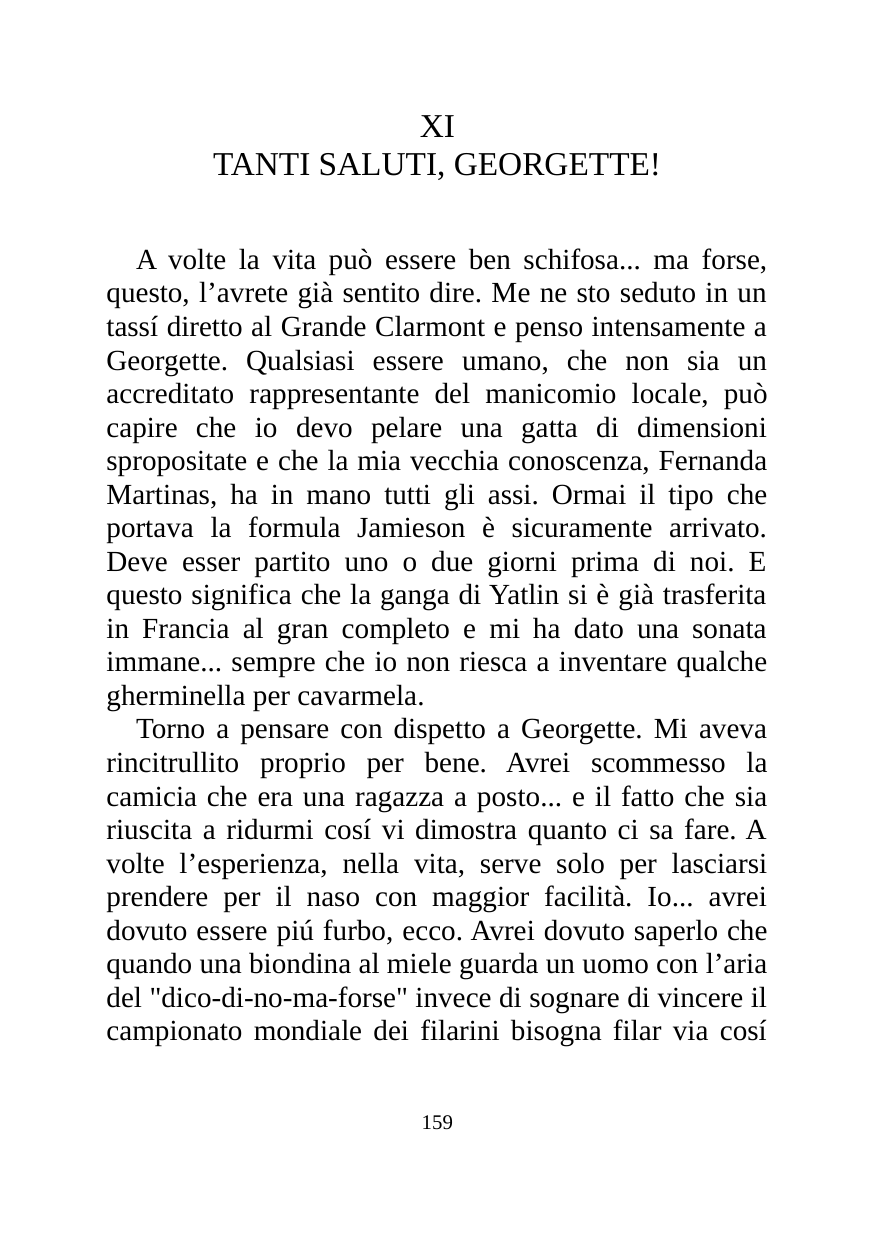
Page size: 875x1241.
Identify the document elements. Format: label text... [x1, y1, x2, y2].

text A volte la vita può essere ben schifosa... ma forse, questo, l’avrete già sentito dire. Me ne sto seduto in un tassí diretto al Grande Clarmont e penso intensamente a Georgette. Qualsiasi essere umano, che non sia un accreditato rappresentante del manicomio locale, può capire che io devo pelare una gatta di dimensioni spropositate e che la mia vecchia conoscenza, Fernanda Martinas, ha in mano tutti gli assi. Ormai il tipo che portava la formula Jamieson è sicuramente arrivato. Deve esser partito uno o due giorni prima di noi. E questo significa che la ganga di Yatlin si è già trasferita in Francia al gran completo e mi ha dato una sonata immane... sempre che io non riesca a inventare qualche gherminella per cavarmela. [106, 242, 768, 712]
subtitle XI TANTI SALUTI, GEORGETTE! [106, 106, 768, 183]
text Torno a pensare con dispetto a Georgette. Mi aveva rincitrullito proprio per bene. Avrei scommesso la camicia che era una ragazza a posto... e il fatto che sia riuscita a ridurmi cosí vi dimostra quanto ci sa fare. A volte l’esperienza, nella vita, serve solo per lasciarsi prendere per il naso con maggior facilità. Io... avrei dovuto essere piú furbo, ecco. Avrei dovuto saperlo che quando una biondina al miele guarda un uomo con l’aria del "dico-di-no-ma-forse" invece di sognare di vincere il campionato mondiale dei filarini bisogna filar via cosí [106, 712, 768, 1047]
